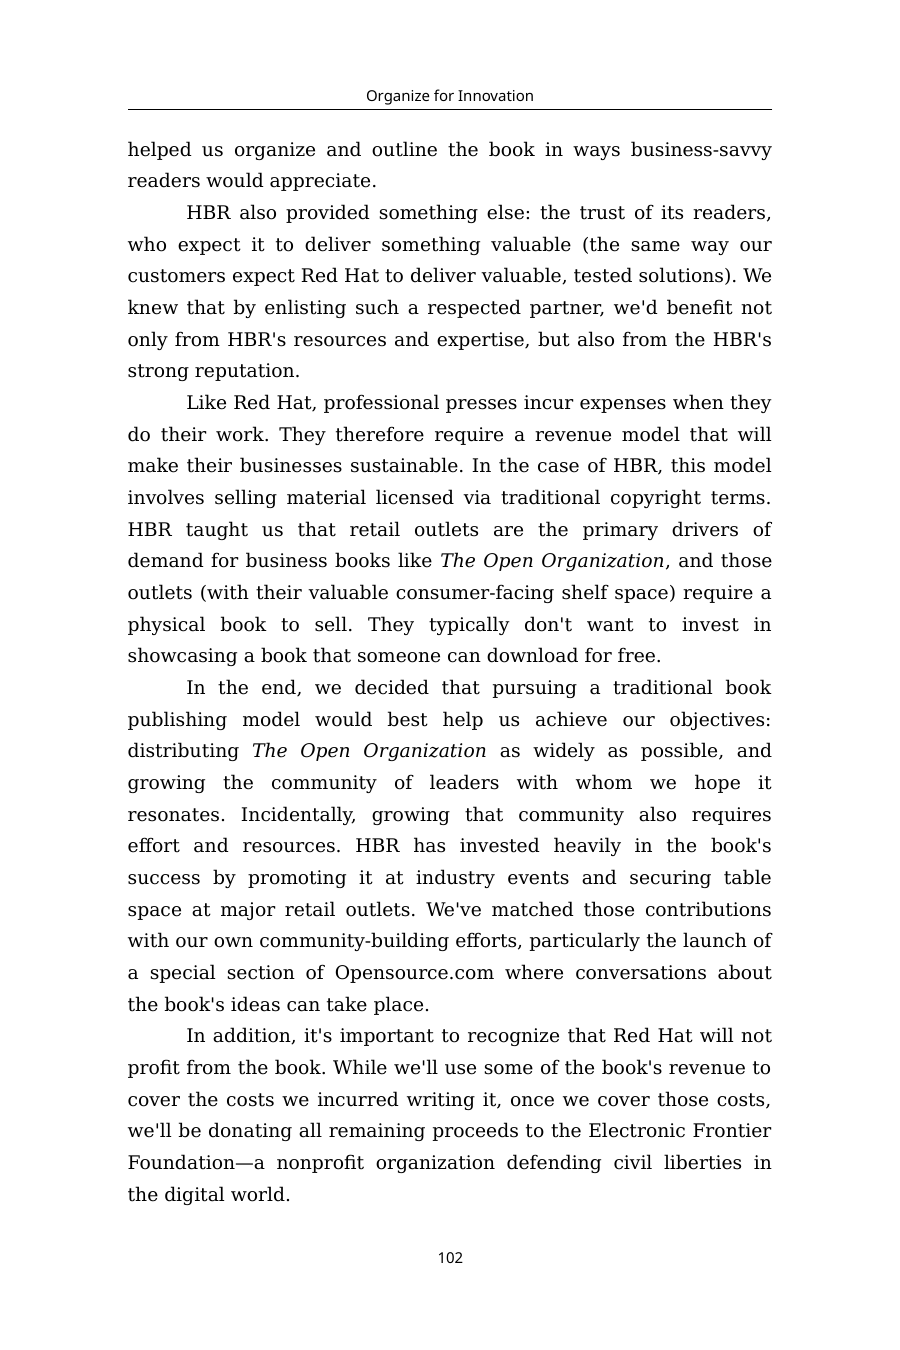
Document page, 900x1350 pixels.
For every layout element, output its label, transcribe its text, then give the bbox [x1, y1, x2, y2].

text In addition, it's important to recognize that Red Hat will not profit from the book. While we'll use some of the book's revenue to cover the costs we incurred writing it, once we cover those costs, we'll be donating all remaining proceeds to the Electronic Frontier Foundation—a nonprofit organization defending civil liberties in the digital world. [127, 1025, 772, 1206]
text In the end, we decided that pursuing a traditional book publishing model would best help us achieve our objectives: distributing The Open Organization as widely as possible, and growing the community of leaders with whom we hope it resonates. Incidentally, growing that community also requires effort and resources. HBR has invested heavily in the book's success by promoting it at industry events and securing table space at major retail outlets. We've matched those contributions with our own community-building efforts, particularly the launch of a special section of Opensource.com where conversations about the book's ideas can take place. [127, 677, 772, 1016]
text HBR also provided something else: the trust of its readers, who expect it to deliver something valuable (the same way our customers expect Red Hat to deliver valuable, tested solutions). We knew that by enlisting such a respected partner, we'd benefit not only from HBR's resources and expertise, but also from the HBR's strong reputation. [127, 202, 772, 382]
text helped us organize and outline the book in ways business-savvy readers would appreciate. [127, 139, 772, 192]
text Like Red Hat, professional presses incur expenses when they do their work. They therefore require a revenue model that will make their businesses sustainable. In the case of HBR, this model involves selling material licensed via traditional copyright terms. HBR taught us that retail outlets are the primary drivers of demand for business books like The Open Organization, and those outlets (with their valuable consumer-facing shelf space) require a physical book to sell. They typically don't want to invest in showcasing a book that someone can download for free. [127, 392, 772, 667]
